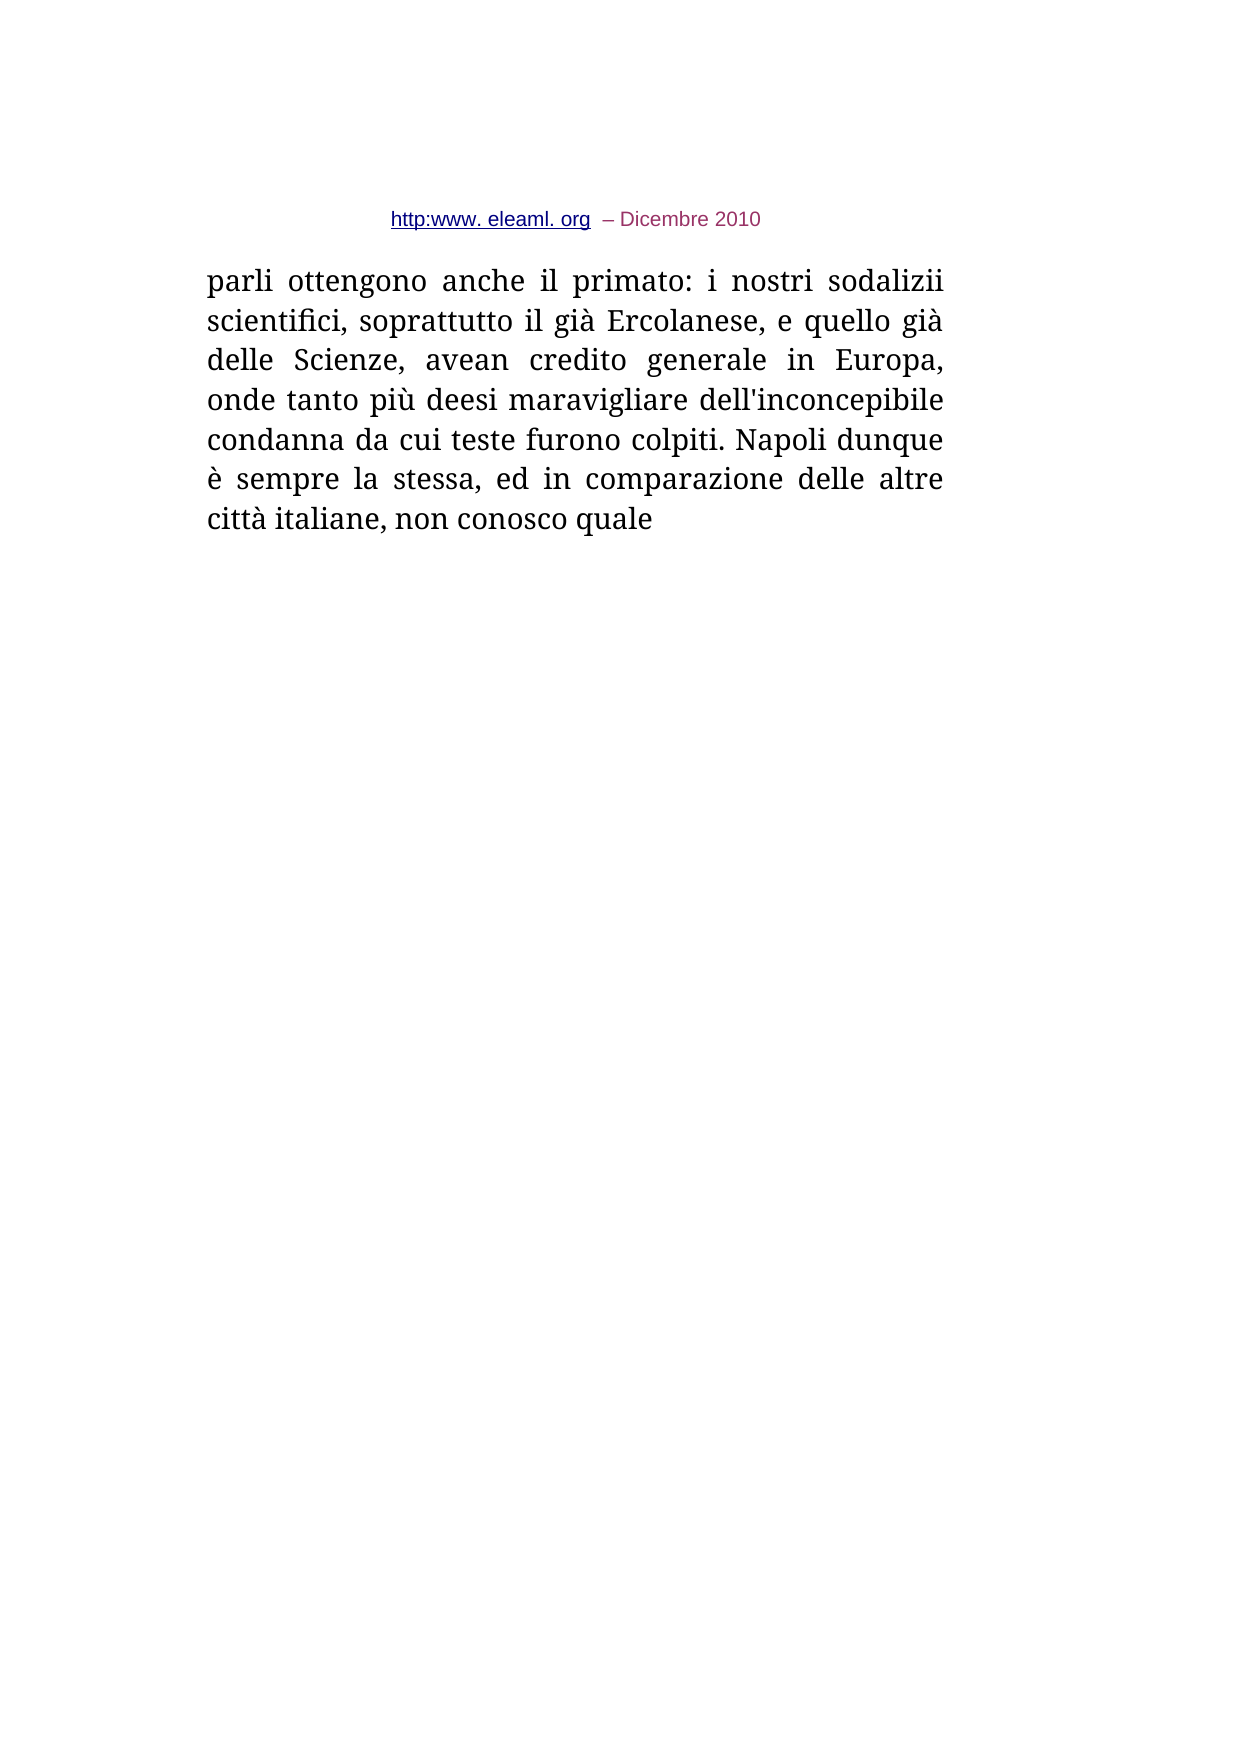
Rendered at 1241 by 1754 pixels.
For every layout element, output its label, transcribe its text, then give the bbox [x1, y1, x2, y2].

text parli ottengono anche il primato: i nostri sodalizii scientifici, soprattutto il già Ercolanese, e quello già delle Scienze, avean credito generale in Europa, onde tanto più deesi maravigliare dell'inconcepibile condanna da cui teste furono colpiti. Napoli dunque è sempre la stessa, ed in comparazione delle altre città italiane, non conosco quale [207, 260, 945, 538]
